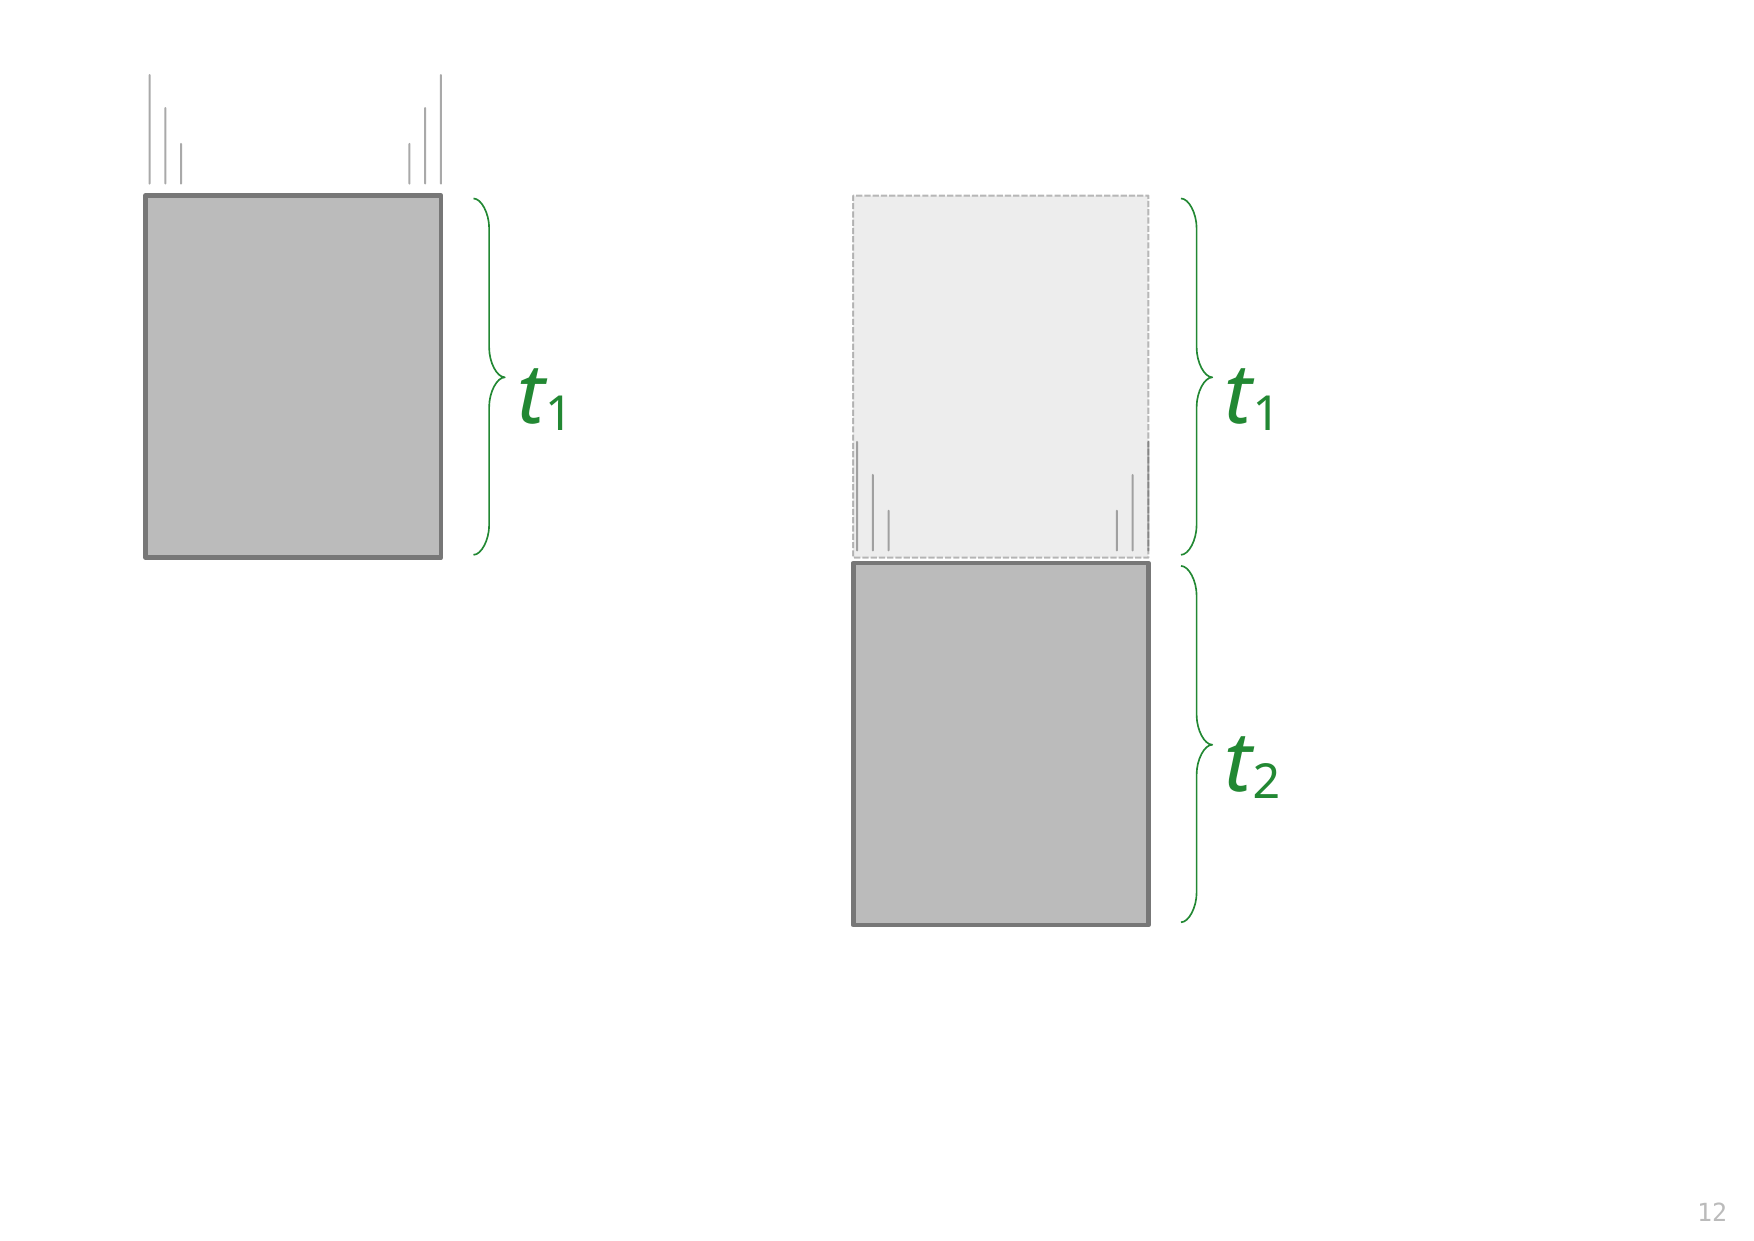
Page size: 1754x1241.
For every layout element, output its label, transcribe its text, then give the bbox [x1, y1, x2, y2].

text_box t1 [502, 327, 585, 426]
text_box t1 [1209, 327, 1292, 426]
text_box [853, 563, 1149, 926]
text_box [145, 195, 441, 558]
text_box t2 [1209, 695, 1292, 794]
text_box [853, 195, 1149, 558]
